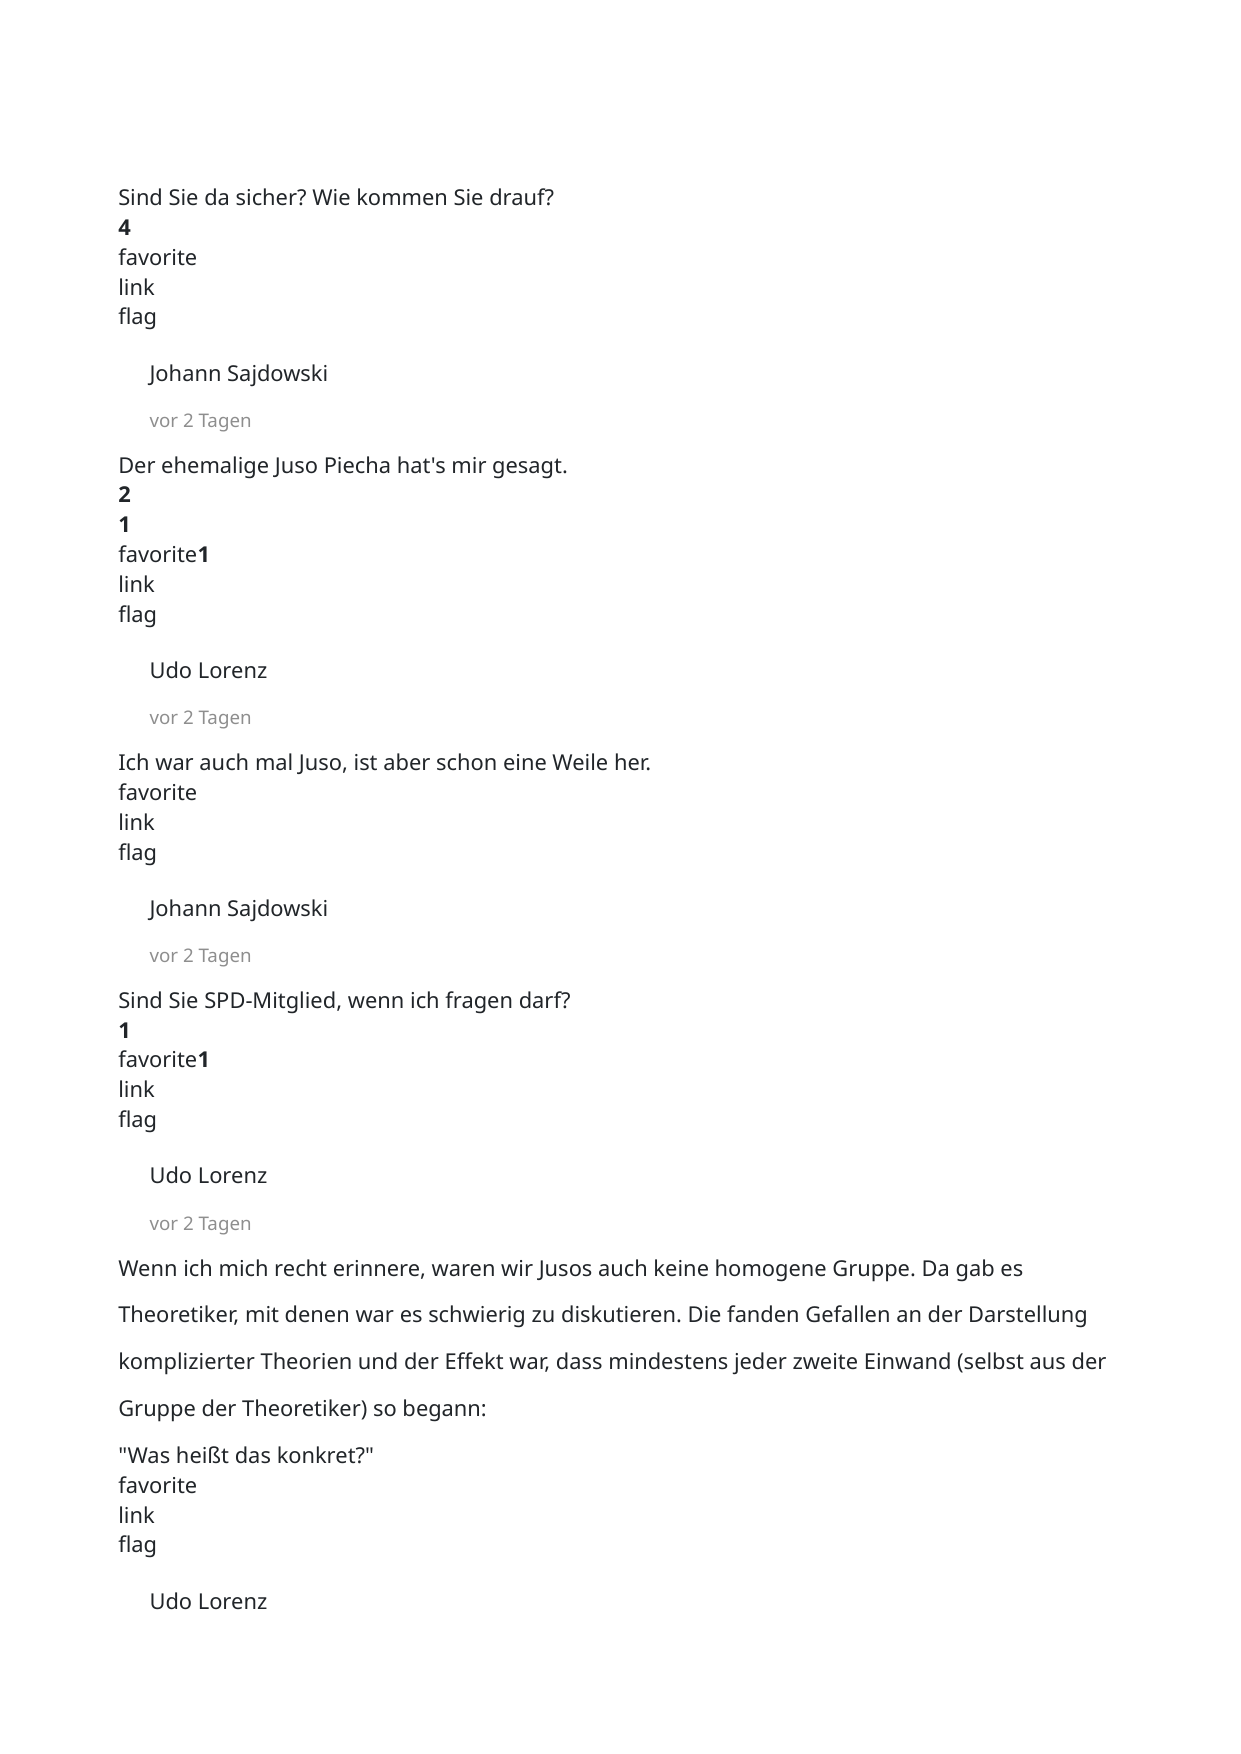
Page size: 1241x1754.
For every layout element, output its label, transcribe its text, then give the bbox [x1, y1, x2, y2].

text flag [118, 599, 1122, 628]
text Der ehemalige Juso Piecha hat's mir gesagt. [118, 433, 1122, 479]
text favorite1 [118, 1044, 1122, 1074]
text flag [118, 1104, 1122, 1134]
text 2 [118, 479, 1122, 509]
text Udo Lorenz [149, 1149, 1114, 1190]
text favorite [118, 242, 1122, 271]
text favorite [118, 1470, 1122, 1499]
text link [118, 569, 1122, 599]
text 1 [118, 1015, 1122, 1044]
text Udo Lorenz [149, 644, 1114, 685]
text Sind Sie da sicher? Wie kommen Sie drauf? [118, 118, 1122, 212]
text link [118, 1499, 1122, 1529]
text 4 [118, 212, 1122, 242]
text Johann Sajdowski [149, 882, 1114, 922]
text Wenn ich mich recht erinnere, waren wir Jusos auch keine homogene Gruppe. Da gab es Theoretiker, mit denen war es schwierig zu diskutieren. Die fanden Gefallen an der Darstellung komplizierter Theorien und der Effekt war, dass mindestens jeder zweite Einwand (selbst aus der Gruppe der Theoretiker) so begann: "Was heißt das konkret?" [118, 1235, 1122, 1470]
text 1 [118, 509, 1122, 539]
text vor 2 Tagen [149, 700, 1122, 730]
text link [118, 807, 1122, 836]
text favorite [118, 777, 1122, 807]
text link [118, 271, 1122, 301]
text Udo Lorenz [149, 1575, 1114, 1615]
text flag [118, 1529, 1122, 1559]
text flag [118, 836, 1122, 866]
text Ich war auch mal Juso, ist aber schon eine Weile her. [118, 730, 1122, 777]
text favorite1 [118, 539, 1122, 569]
text Sind Sie SPD-Mitglied, wenn ich fragen darf? [118, 968, 1122, 1015]
text flag [118, 301, 1122, 331]
text vor 2 Tagen [149, 938, 1122, 968]
text vor 2 Tagen [149, 1206, 1122, 1235]
text vor 2 Tagen [149, 403, 1122, 433]
text link [118, 1074, 1122, 1104]
text Johann Sajdowski [149, 347, 1114, 387]
